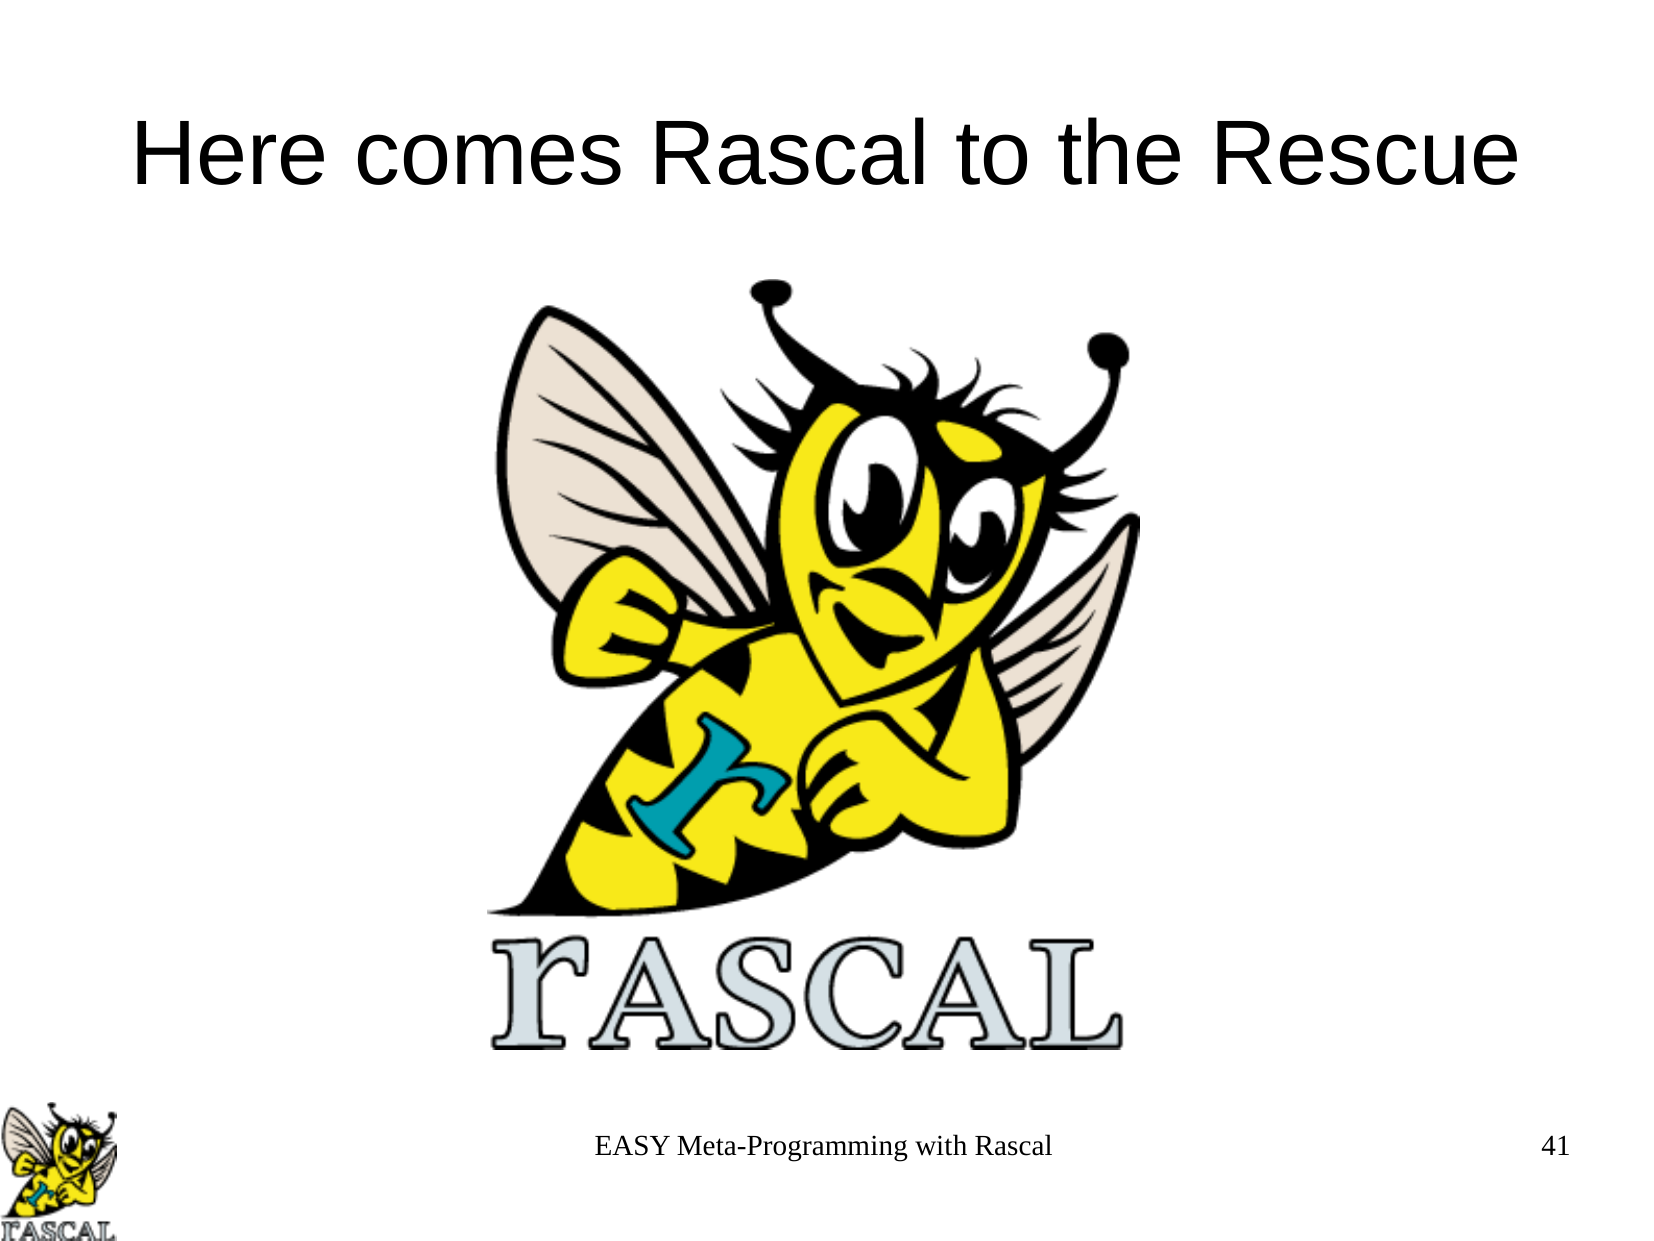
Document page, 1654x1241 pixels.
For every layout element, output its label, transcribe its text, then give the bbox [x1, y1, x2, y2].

picture [0, 1102, 117, 1241]
title Here comes Rascal to the Rescue [82, 49, 1571, 257]
picture [487, 279, 1140, 1051]
